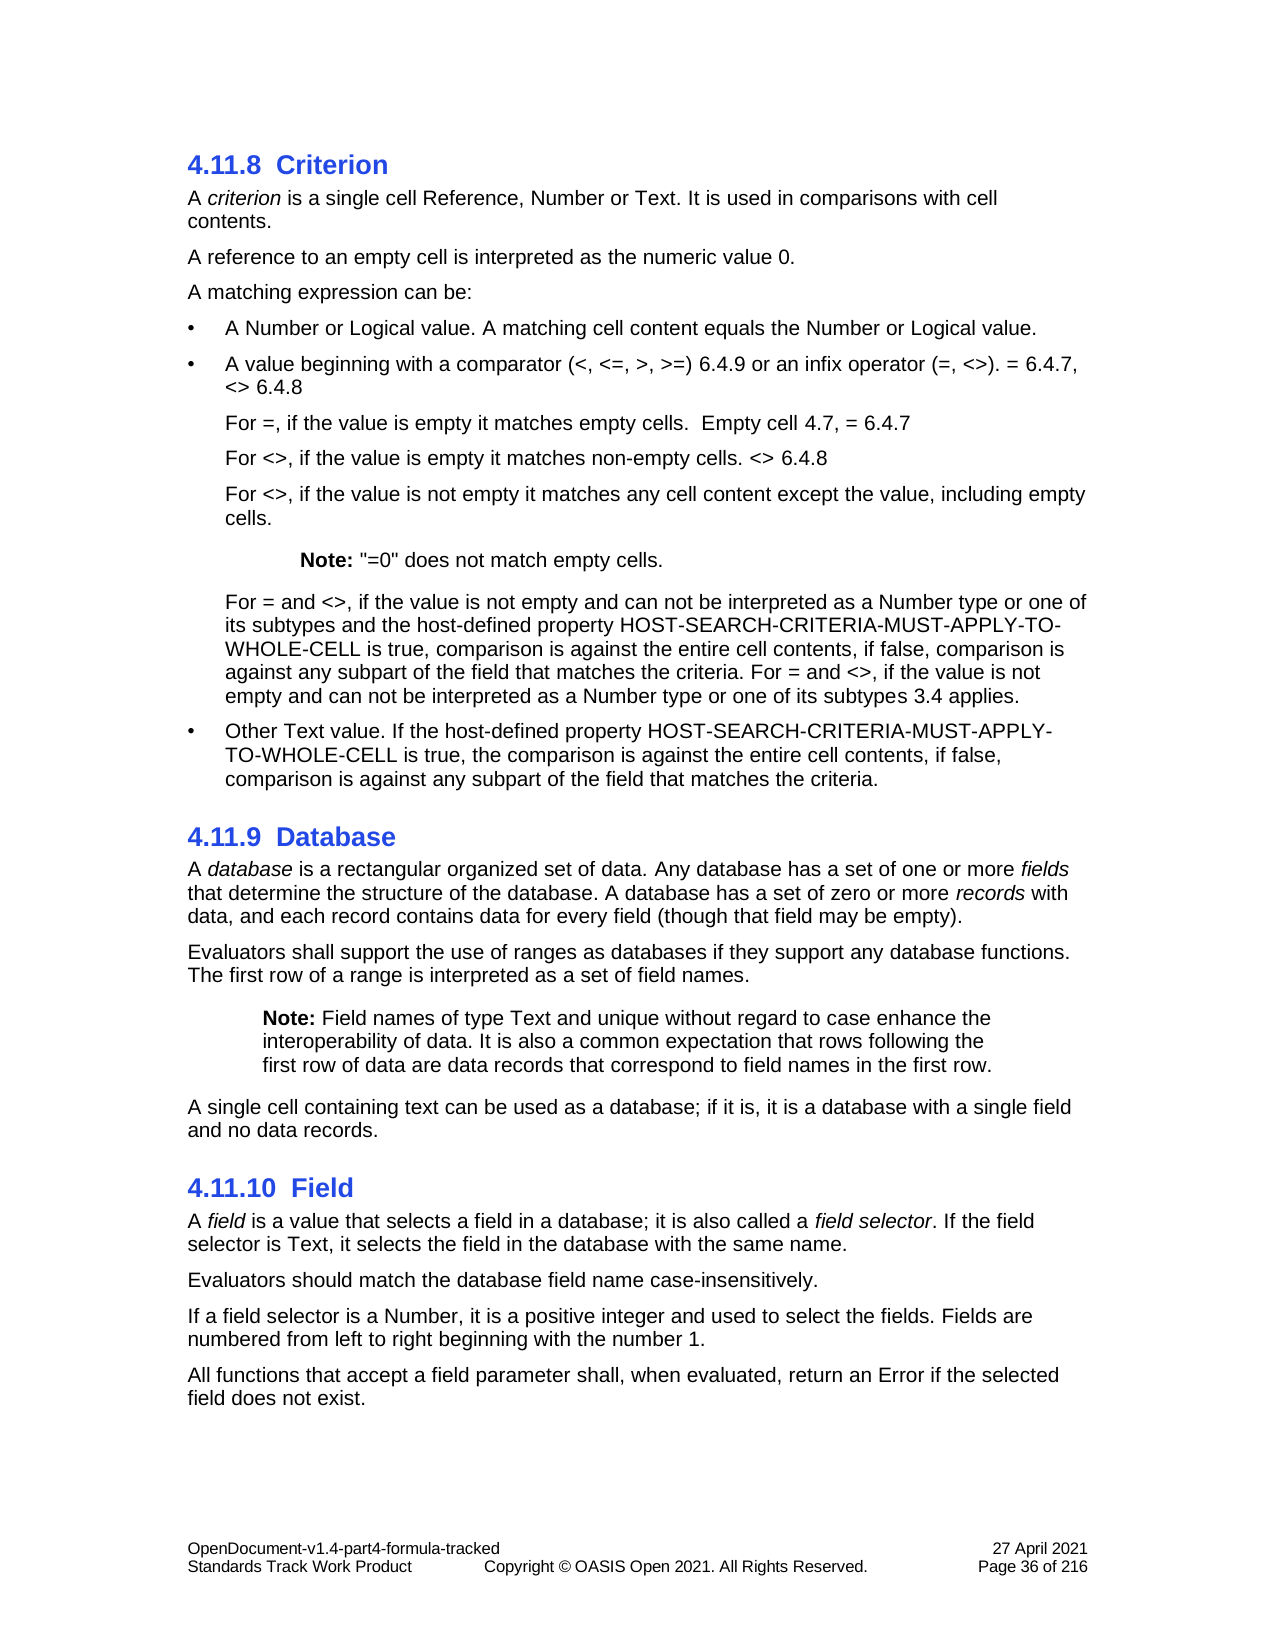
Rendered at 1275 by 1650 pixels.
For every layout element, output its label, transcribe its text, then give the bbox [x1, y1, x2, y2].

text A reference to an empty cell is interpreted as the numeric value 0. [187, 245, 1088, 269]
subtitle Field [187, 1173, 1088, 1203]
list Other Text value. If the host-defined property HOST-SEARCH-CRITERIA-MUST-APPLY-TO-WHOLE-CELL is true, the comparison is against the entire cell contents, if false, comparison is against any subpart of the field that matches the criteria. [187, 720, 1088, 791]
subtitle Database [187, 822, 1088, 852]
subtitle Criterion [187, 150, 1088, 180]
text If a field selector is a Number, it is a positive integer and used to select the fields. Fields are numbered from left to right beginning with the number 1. [187, 1304, 1088, 1351]
list For <>, if the value is not empty it matches any cell content except the value, including empty cells. [187, 482, 1088, 529]
list Note: "=0" does not match empty cells. [262, 548, 1013, 572]
text Evaluators shall support the use of ranges as databases if they support any database functions. The first row of a range is interpreted as a set of field names. [187, 940, 1088, 987]
text All functions that accept a field parameter shall, when evaluated, return an Error if the selected field does not exist. [187, 1363, 1088, 1410]
text A field is a value that selects a field in a database; it is also called a field selector. If the field selector is Text, it selects the field in the database with the same name. [187, 1209, 1088, 1256]
text Note: Field names of type Text and unique without regard to case enhance the interoperability of data. It is also a common expectation that rows following the first row of data are data records that correspond to field names in the first row. [262, 1006, 1013, 1077]
text A criterion is a single cell Reference, Number or Text. It is used in comparisons with cell contents. [187, 186, 1088, 233]
text A single cell containing text can be used as a database; if it is, it is a database with a single field and no data records. [187, 1095, 1088, 1142]
text A database is a rectangular organized set of data. Any database has a set of one or more fields that determine the structure of the database. A database has a set of zero or more records with data, and each record contains data for every field (though that field may be empty). [187, 858, 1088, 928]
list For =, if the value is empty it matches empty cells. Empty cell 4.7, = 6.4.7 [187, 411, 1088, 435]
list For <>, if the value is empty it matches non-empty cells. <> 6.4.8 [187, 447, 1088, 470]
text A matching expression can be: [187, 281, 1088, 304]
list For = and <>, if the value is not empty and can not be interpreted as a Number type or one of its subtypes and the host-defined property HOST-SEARCH-CRITERIA-MUST-APPLY-TO-WHOLE-CELL is true, comparison is against the entire cell contents, if false, comparison is against any subpart of the field that matches the criteria. For = and <>, if the value is not empty and can not be interpreted as a Number type or one of its subtypes 3.4 applies. [187, 590, 1088, 708]
list A value beginning with a comparator (<, <=, >, >=) 6.4.9 or an infix operator (=, <>). = 6.4.7, <> 6.4.8 [187, 352, 1088, 399]
text Evaluators should match the database field name case-insensitively. [187, 1268, 1088, 1292]
list A Number or Logical value. A matching cell content equals the Number or Logical value. [187, 316, 1088, 340]
